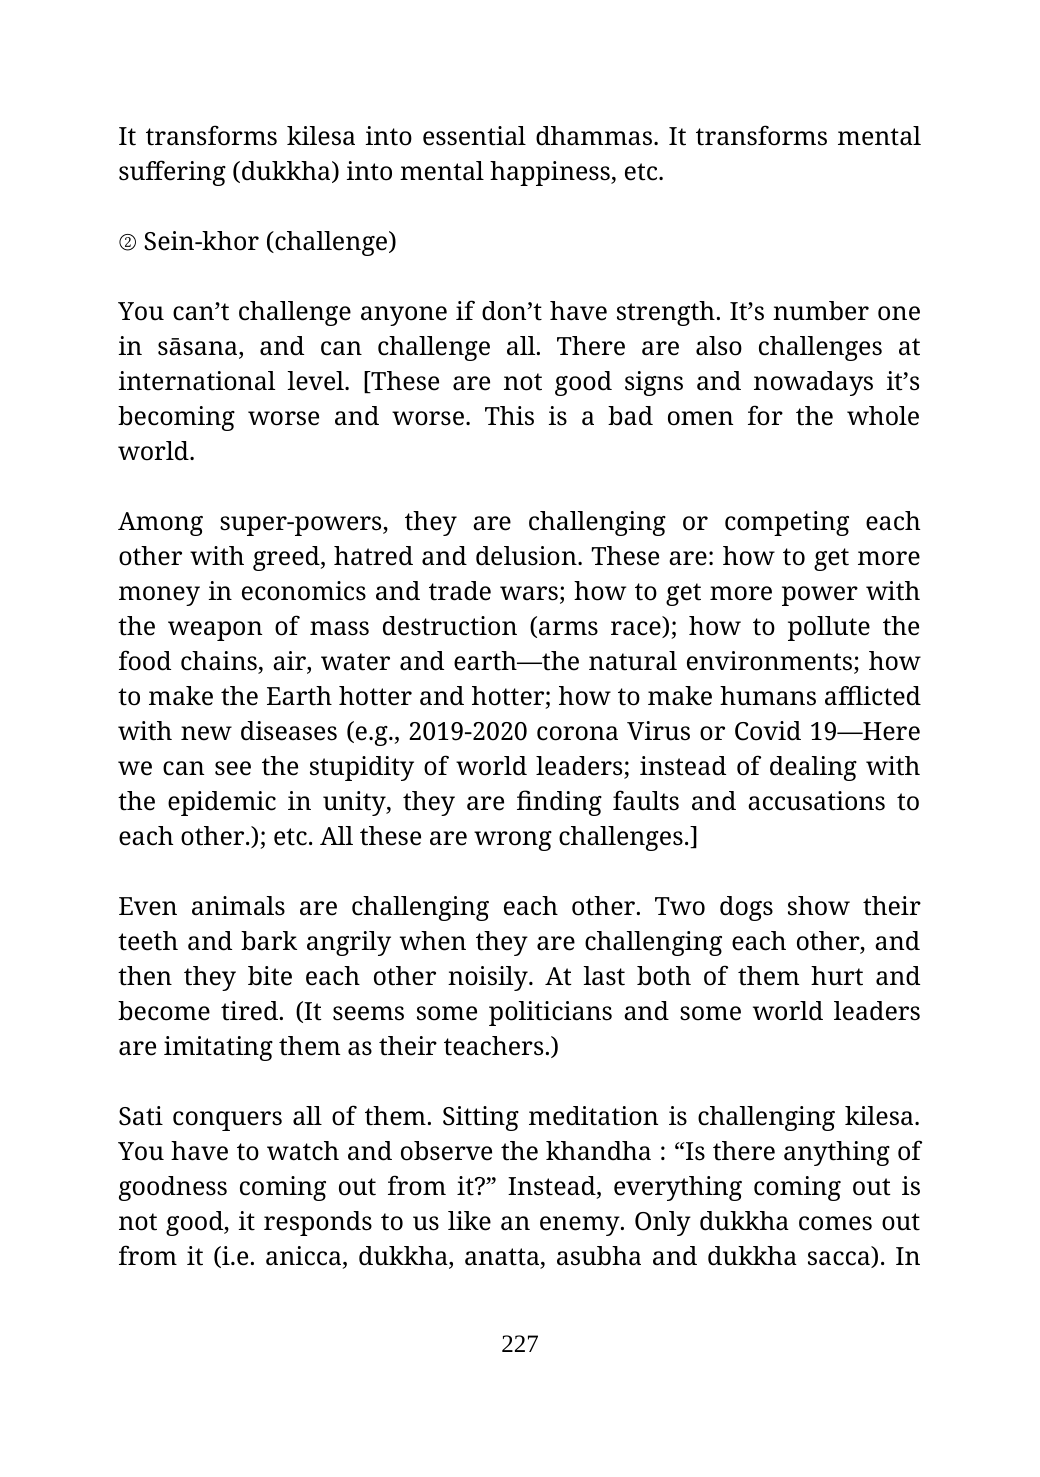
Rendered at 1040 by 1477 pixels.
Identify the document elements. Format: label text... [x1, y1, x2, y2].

text Among super-powers, they are challenging or competing each other with greed, hatred and delusion. These are: how to get more money in economics and trade wars; how to get more power with the weapon of mass destruction (arms race); how to pollute the food chains, air, water and earth—the natural environments; how to make the Earth hotter and hotter; how to make humans afflicted with new diseases (e.g., 2019-2020 corona Virus or Covid 19—Here we can see the stupidity of world leaders; instead of dealing with the epidemic in unity, they are finding faults and accusations to each other.); etc. All these are wrong challenges.] [118, 503, 922, 853]
text You can’t challenge anyone if don’t have strength. It’s number one in sāsana, and can challenge all. There are also challenges at international level. [These are not good signs and nowadays it’s becoming worse and worse. This is a bad omen for the whole world. [118, 293, 922, 468]
text Sati conquers all of them. Sitting meditation is challenging kilesa. You have to watch and observe the khandha : “Is there anything of goodness coming out from it?” Instead, everything coming out is not good, it responds to us like an enemy. Only dukkha comes out from it (i.e. anicca, dukkha, anatta, asubha and dukkha sacca). In [118, 1098, 922, 1273]
text Even animals are challenging each other. Two dogs show their teeth and bark angrily when they are challenging each other, and then they bite each other noisily. At last both of them hurt and become tired. (It seems some politicians and some world leaders are imitating them as their teachers.) [118, 888, 922, 1063]
text It transforms kilesa into essential dhammas. It transforms mental suffering (dukkha) into mental happiness, etc. [118, 118, 922, 188]
text ② Sein-khor (challenge) [118, 223, 922, 258]
